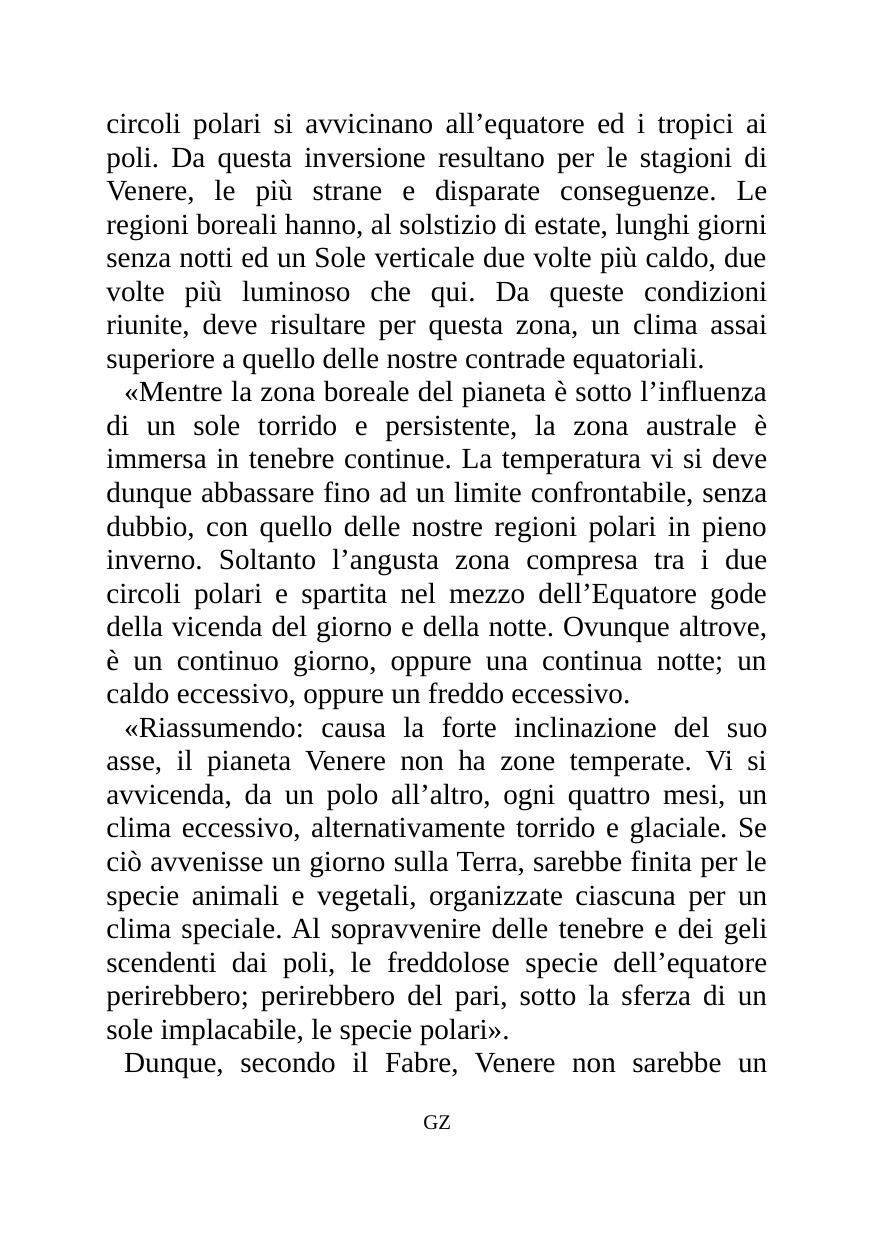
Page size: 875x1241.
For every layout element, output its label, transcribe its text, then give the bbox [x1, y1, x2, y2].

text «Riassumendo: causa la forte inclinazione del suo asse, il pianeta Venere non ha zone temperate. Vi si avvicenda, da un polo all’altro, ogni quattro mesi, un clima eccessivo, alternativamente torrido e glaciale. Se ciò avvenisse un giorno sulla Terra, sarebbe finita per le specie animali e vegetali, organizzate ciascuna per un clima speciale. Al sopravvenire delle tenebre e dei geli scendenti dai poli, le freddolose specie dell’equatore perirebbero; perirebbero del pari, sotto la sferza di un sole implacabile, le specie polari». [106, 710, 768, 1045]
text Dunque, secondo il Fabre, Venere non sarebbe un [106, 1045, 768, 1079]
text «Mentre la zona boreale del pianeta è sotto l’influenza di un sole torrido e persistente, la zona australe è immersa in tenebre continue. La temperatura vi si deve dunque abbassare fino ad un limite confrontabile, senza dubbio, con quello delle nostre regioni polari in pieno inverno. Soltanto l’angusta zona compresa tra i due circoli polari e spartita nel mezzo dell’Equatore gode della vicenda del giorno e della notte. Ovunque altrove, è un continuo giorno, oppure una continua notte; un caldo eccessivo, oppure un freddo eccessivo. [106, 374, 768, 710]
text circoli polari si avvicinano all’equatore ed i tropici ai poli. Da questa inversione resultano per le stagioni di Venere, le più strane e disparate conseguenze. Le regioni boreali hanno, al solstizio di estate, lunghi giorni senza notti ed un Sole verticale due volte più caldo, due volte più luminoso che qui. Da queste condizioni riunite, deve risultare per questa zona, un clima assai superiore a quello delle nostre contrade equatoriali. [106, 106, 768, 374]
